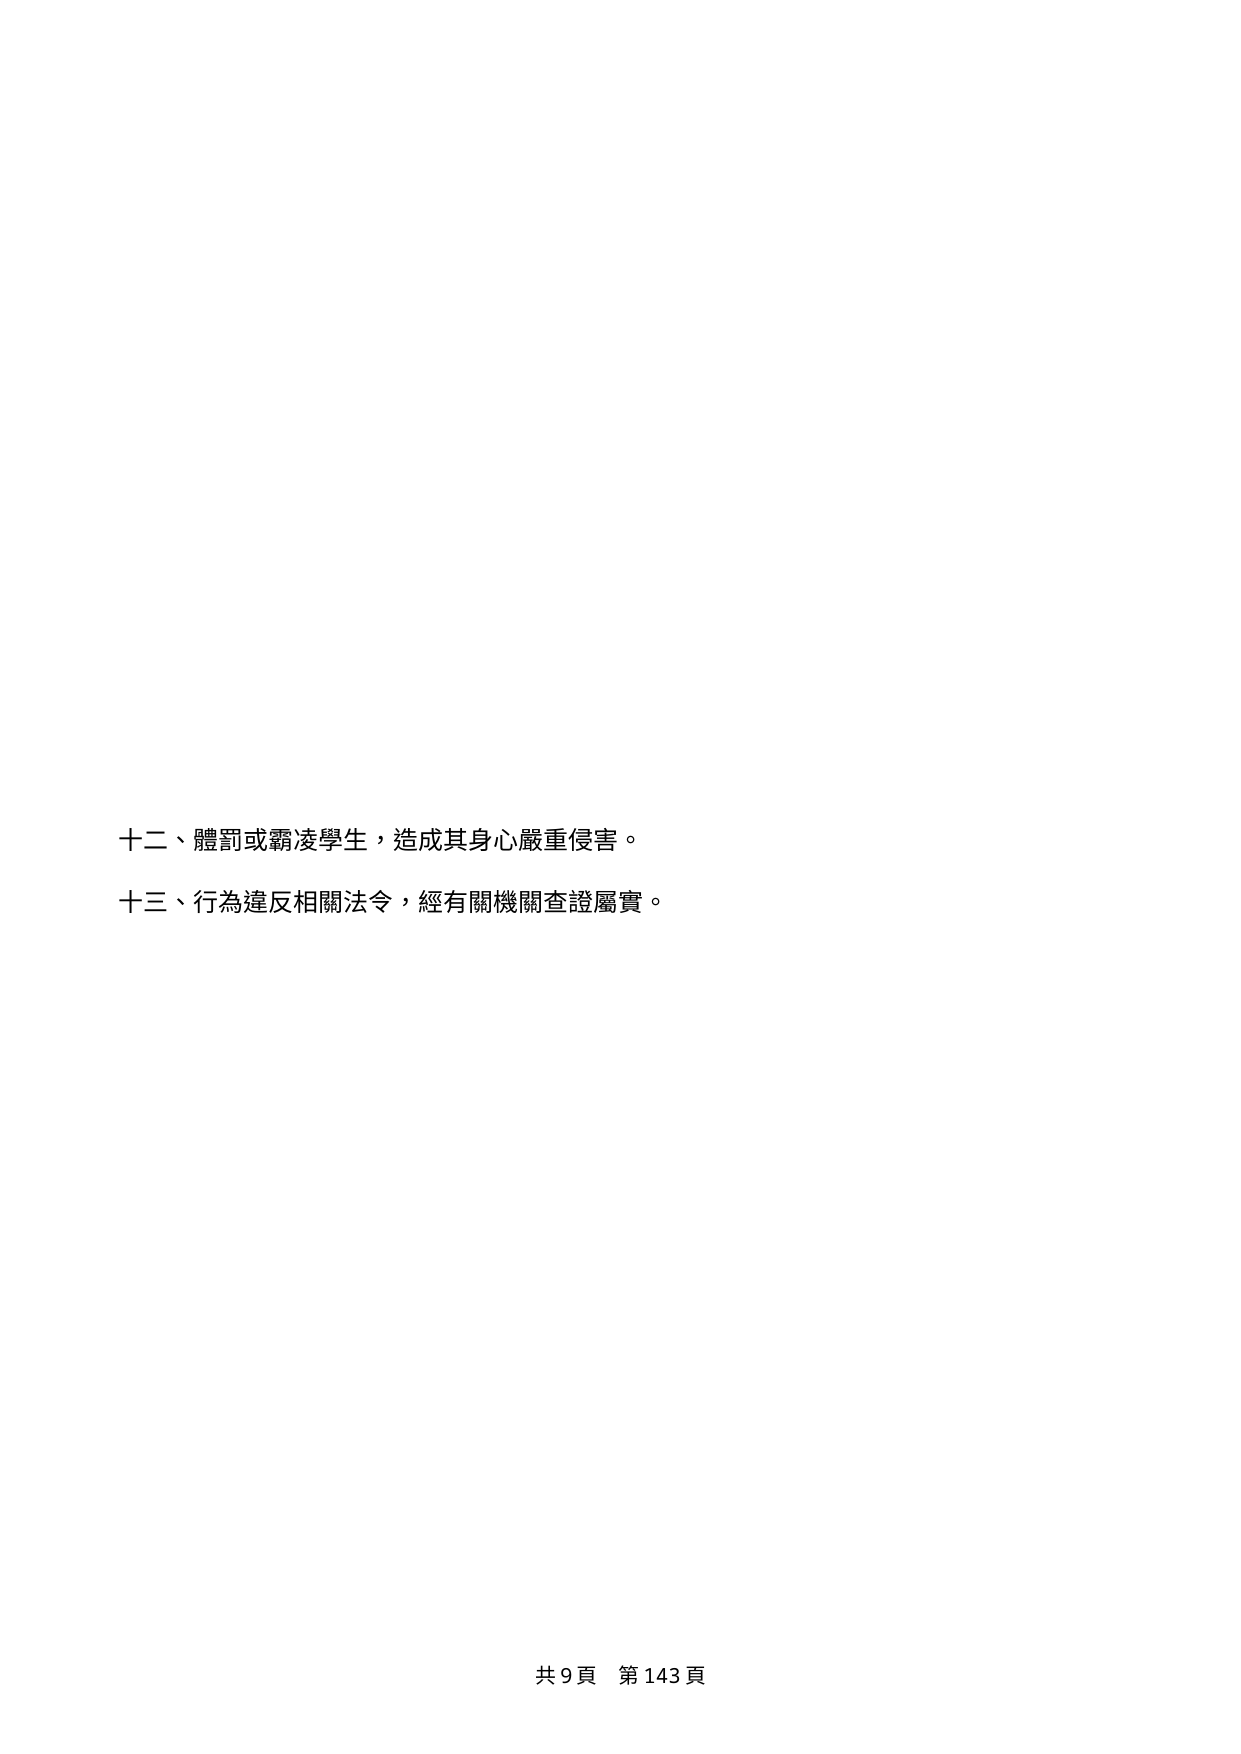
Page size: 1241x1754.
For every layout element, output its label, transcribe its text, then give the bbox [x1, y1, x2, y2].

text 十二、體罰或霸凌學生，造成其身心嚴重侵害。 [118, 797, 1122, 859]
text 十三、行為違反相關法令，經有關機關查證屬實。 [118, 859, 1122, 922]
